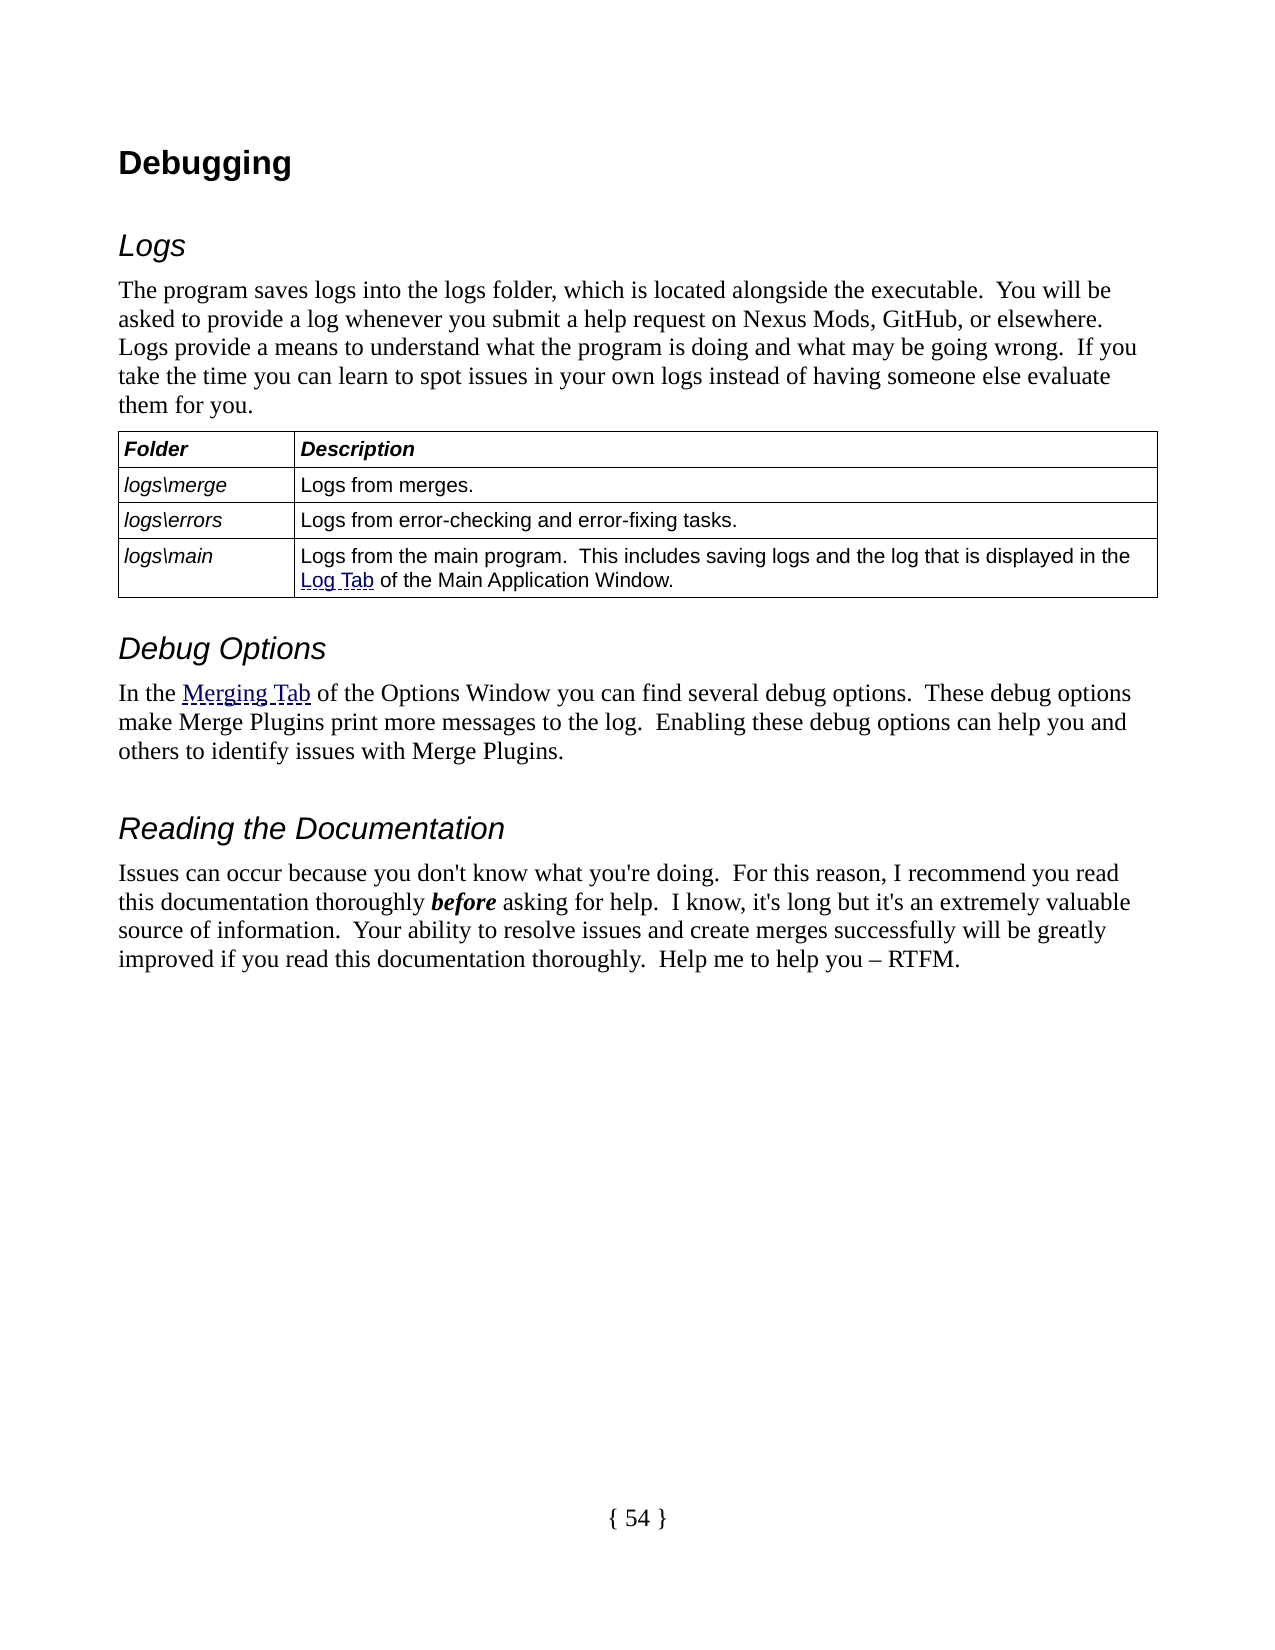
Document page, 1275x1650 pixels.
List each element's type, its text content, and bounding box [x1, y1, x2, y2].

table_header Folder [119, 432, 294, 467]
table_cell Logs from error-checking and error-fixing tasks. [295, 503, 1157, 538]
table_cell logs\merge [119, 468, 294, 502]
table_cell Logs from merges. [295, 468, 1157, 502]
subtitle Debug Options [118, 630, 1157, 666]
text Issues can occur because you don't know what you're doing. For this reason, I recommend you read this documentation thoroughly before asking for help. I know, it's long but it's an extremely valuable source of information. Your ability to resolve issues and create merges successfully will be greatly improved if you read this documentation thoroughly. Help me to help you – RTFM. [118, 858, 1157, 973]
subtitle Debugging [118, 143, 1157, 182]
table_cell Logs from the main program. This includes saving logs and the log that is displayed in the Log Tab of the Main Application Window. [295, 539, 1157, 597]
subtitle Logs [118, 227, 1157, 263]
text In the Merging Tab of the Options Window you can find several debug options. These debug options make Merge Plugins print more messages to the log. Enabling these debug options can help you and others to identify issues with Merge Plugins. [118, 678, 1157, 764]
subtitle Reading the Documentation [118, 810, 1157, 846]
table_header Description [295, 432, 1157, 467]
table_cell logs\errors [119, 503, 294, 538]
table_cell logs\main [119, 539, 294, 597]
text The program saves logs into the logs folder, which is located alongside the executable. You will be asked to provide a log whenever you submit a help request on Nexus Mods, GitHub, or elsewhere. Logs provide a means to understand what the program is doing and what may be going wrong. If you take the time you can learn to spot issues in your own logs instead of having someone else evaluate them for you. [118, 275, 1157, 419]
